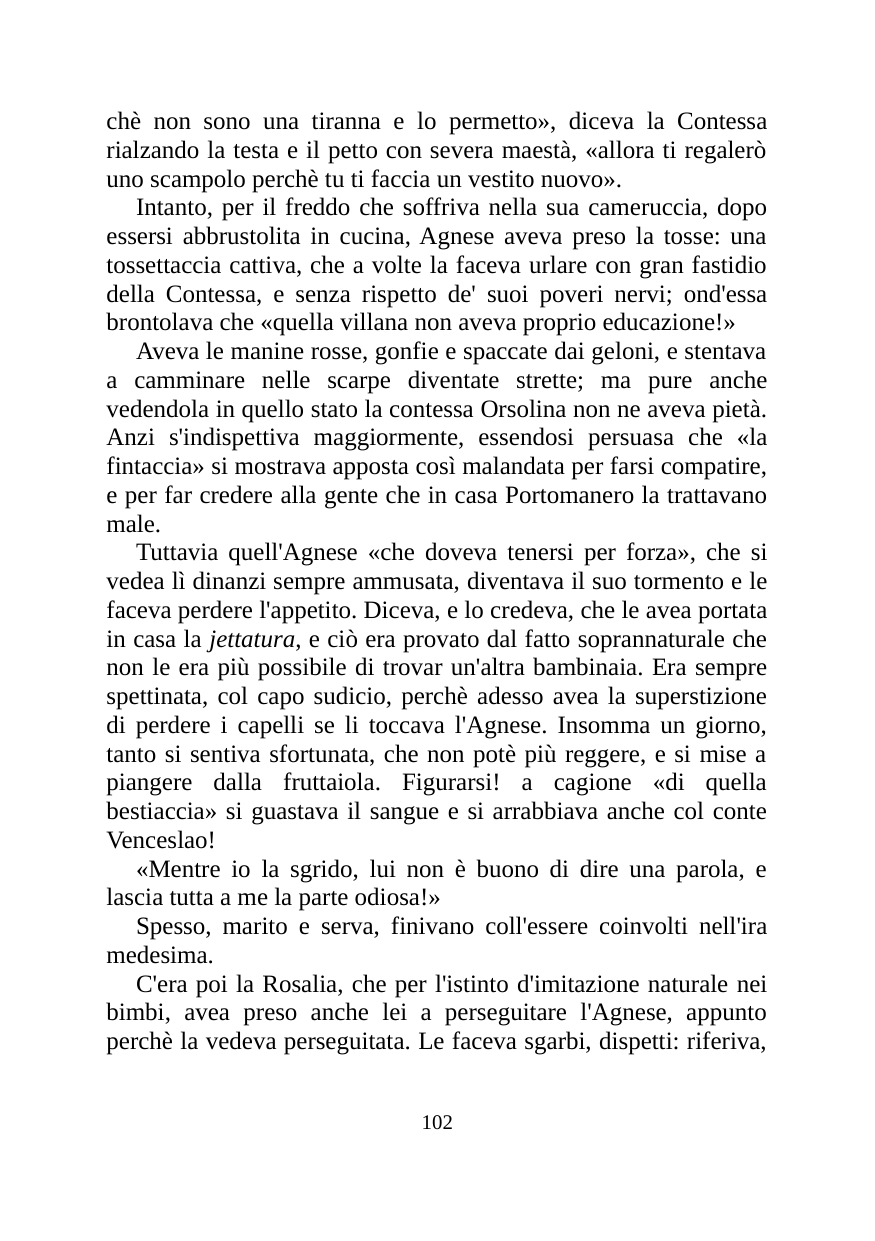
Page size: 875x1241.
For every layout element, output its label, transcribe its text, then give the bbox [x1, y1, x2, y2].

text C'era poi la Rosalia, che per l'istinto d'imitazione naturale nei bimbi, avea preso anche lei a perseguitare l'Agnese, appunto perchè la vedeva perseguitata. Le faceva sgarbi, dispetti: riferiva, [106, 969, 768, 1055]
text Aveva le manine rosse, gonfie e spaccate dai geloni, e stentava a camminare nelle scarpe diventate strette; ma pure anche vedendola in quello stato la contessa Orsolina non ne aveva pietà. Anzi s'indispettiva maggiormente, essendosi persuasa che «la fintaccia» si mostrava apposta così malandata per farsi compatire, e per far credere alla gente che in casa Portomanero la trattavano male. [106, 336, 768, 537]
text Spesso, marito e serva, finivano coll'essere coinvolti nell'ira medesima. [106, 911, 768, 969]
text chè non sono una tiranna e lo permetto», diceva la Contessa rialzando la testa e il petto con severa maestà, «allora ti regalerò uno scampolo perchè tu ti faccia un vestito nuovo». [106, 106, 768, 192]
text «Mentre io la sgrido, lui non è buono di dire una parola, e lascia tutta a me la parte odiosa!» [106, 854, 768, 911]
text Intanto, per il freddo che soffriva nella sua cameruccia, dopo essersi abbrustolita in cucina, Agnese aveva preso la tosse: una tossettaccia cattiva, che a volte la faceva urlare con gran fastidio della Contessa, e senza rispetto de' suoi poveri nervi; ond'essa brontolava che «quella villana non aveva proprio educazione!» [106, 192, 768, 336]
text Tuttavia quell'Agnese «che doveva tenersi per forza», che si vedea lì dinanzi sempre ammusata, diventava il suo tormento e le faceva perdere l'appetito. Diceva, e lo credeva, che le avea portata in casa la jettatura, e ciò era provato dal fatto soprannaturale che non le era più possibile di trovar un'altra bambinaia. Era sempre spettinata, col capo sudicio, perchè adesso avea la superstizione di perdere i capelli se li toccava l'Agnese. Insomma un giorno, tanto si sentiva sfortunata, che non potè più reggere, e si mise a piangere dalla fruttaiola. Figurarsi! a cagione «di quella bestiaccia» si guastava il sangue e si arrabbiava anche col conte Venceslao! [106, 537, 768, 854]
